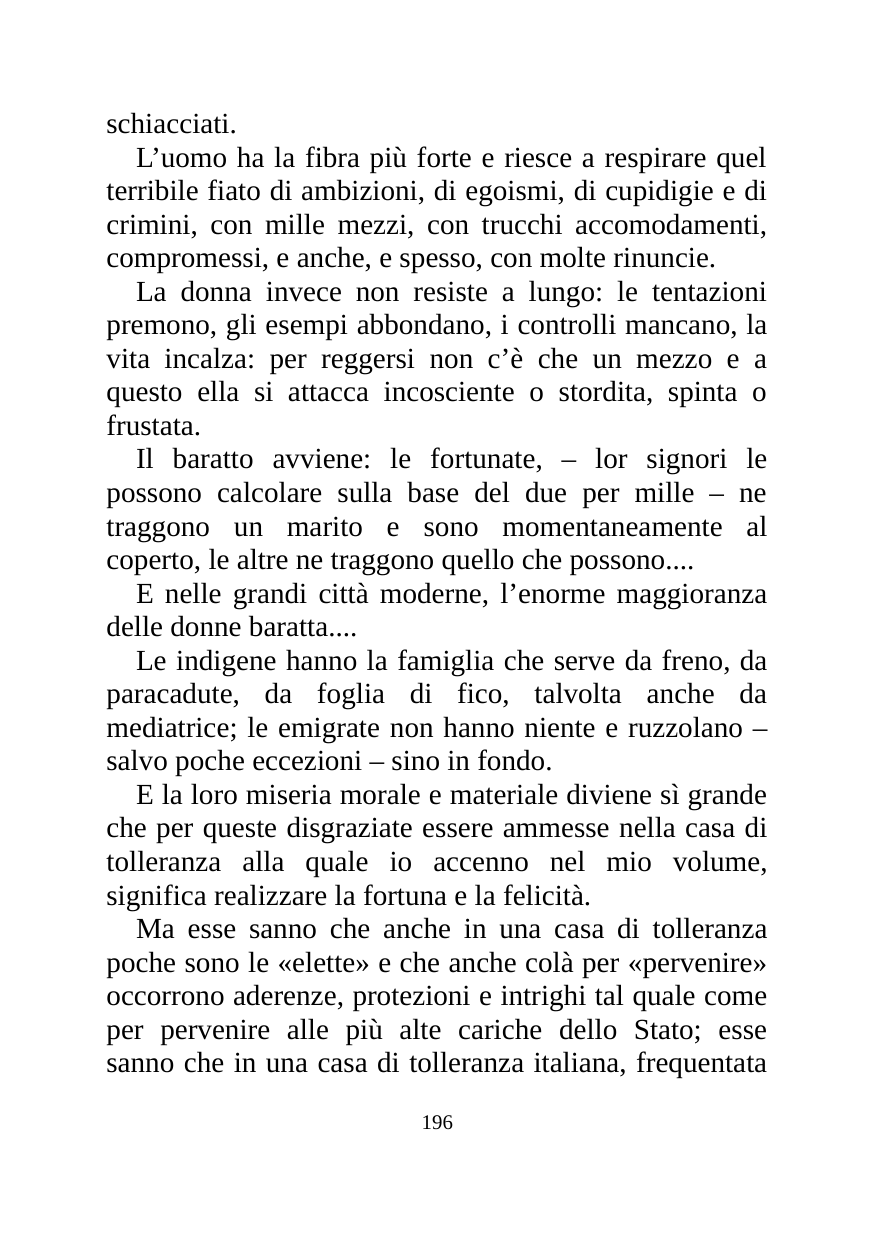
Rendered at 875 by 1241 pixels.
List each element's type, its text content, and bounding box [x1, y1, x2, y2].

text Le indigene hanno la famiglia che serve da freno, da paracadute, da foglia di fico, talvolta anche da mediatrice; le emigrate non hanno niente e ruzzolano – salvo poche eccezioni – sino in fondo. [106, 643, 768, 777]
text schiacciati. [106, 106, 768, 140]
text E nelle grandi città moderne, l’enorme maggioranza delle donne baratta.... [106, 576, 768, 643]
text Il baratto avviene: le fortunate, – lor signori le possono calcolare sulla base del due per mille – ne traggono un marito e sono momentaneamente al coperto, le altre ne traggono quello che possono.... [106, 442, 768, 576]
text L’uomo ha la fibra più forte e riesce a respirare quel terribile fiato di ambizioni, di egoismi, di cupidigie e di crimini, con mille mezzi, con trucchi accomodamenti, compromessi, e anche, e spesso, con molte rinuncie. [106, 140, 768, 274]
text E la loro miseria morale e materiale diviene sì grande che per queste disgraziate essere ammesse nella casa di tolleranza alla quale io accenno nel mio volume, significa realizzare la fortuna e la felicità. [106, 777, 768, 911]
text Ma esse sanno che anche in una casa di tolleranza poche sono le «elette» e che anche colà per «pervenire» occorrono aderenze, protezioni e intrighi tal quale come per pervenire alle più alte cariche dello Stato; esse sanno che in una casa di tolleranza italiana, frequentata [106, 911, 768, 1079]
text La donna invece non resiste a lungo: le tentazioni premono, gli esempi abbondano, i controlli mancano, la vita incalza: per reggersi non c’è che un mezzo e a questo ella si attacca incosciente o stordita, spinta o frustata. [106, 274, 768, 442]
